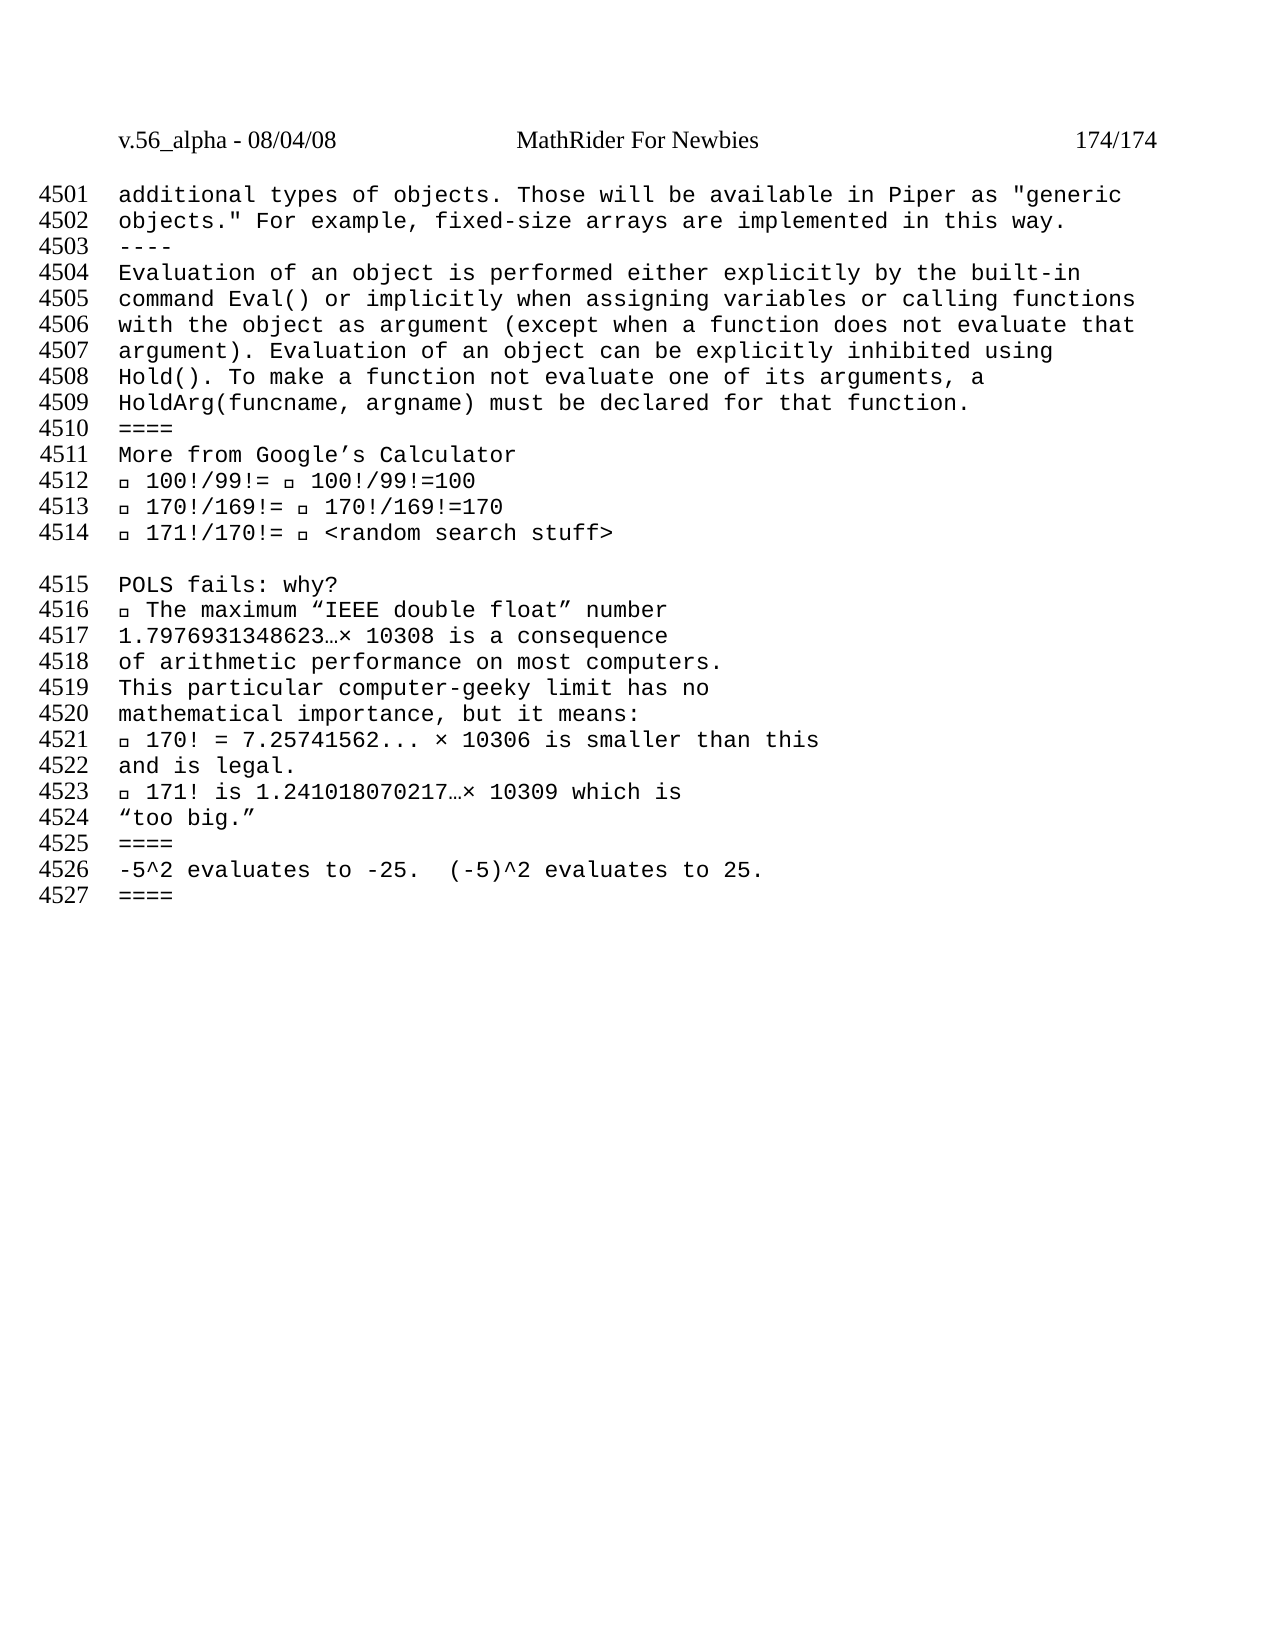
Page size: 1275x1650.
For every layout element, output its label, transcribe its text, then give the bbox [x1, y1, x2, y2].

text 􀂄 The maximum “IEEE double float” number [118, 599, 1157, 625]
text POLS fails: why? [118, 573, 1157, 599]
text mathematical importance, but it means: [118, 703, 1157, 728]
text Evaluation of an object is performed either explicitly by the built-in command Eval() or implicitly when assigning variables or calling functions with the object as argument (except when a function does not evaluate that argument). Evaluation of an object can be explicitly inhibited using Hold(). To make a function not evaluate one of its arguments, a HoldArg(funcname, argname) must be declared for that function. [118, 262, 1157, 417]
text 􀂄 170!/169!= 􀂄 170!/169!=170 [118, 495, 1157, 521]
text 􀂄 171!/170!= 􀂄 <random search stuff> [118, 521, 1157, 547]
text 1.7976931348623…× 10308 is a consequence [118, 625, 1157, 651]
text ---- [118, 236, 1157, 262]
text of arithmetic performance on most computers. [118, 651, 1157, 677]
text “too big.” [118, 806, 1157, 832]
text 􀂄 100!/99!= 􀂄 100!/99!=100 [118, 469, 1157, 495]
text ==== [118, 884, 1157, 910]
text ==== [118, 417, 1157, 443]
text More from Google’s Calculator [118, 443, 1157, 469]
text -5^2 evaluates to -25. (-5)^2 evaluates to 25. [118, 858, 1157, 884]
text additional types of objects. Those will be available in Piper as "generic objects." For example, fixed-size arrays are implemented in this way. [118, 184, 1157, 236]
text ==== [118, 832, 1157, 858]
text 􀂄 171! is 1.241018070217…× 10309 which is [118, 780, 1157, 806]
text 􀂄 170! = 7.25741562... × 10306 is smaller than this [118, 728, 1157, 754]
text This particular computer-geeky limit has no [118, 677, 1157, 703]
text and is legal. [118, 754, 1157, 780]
